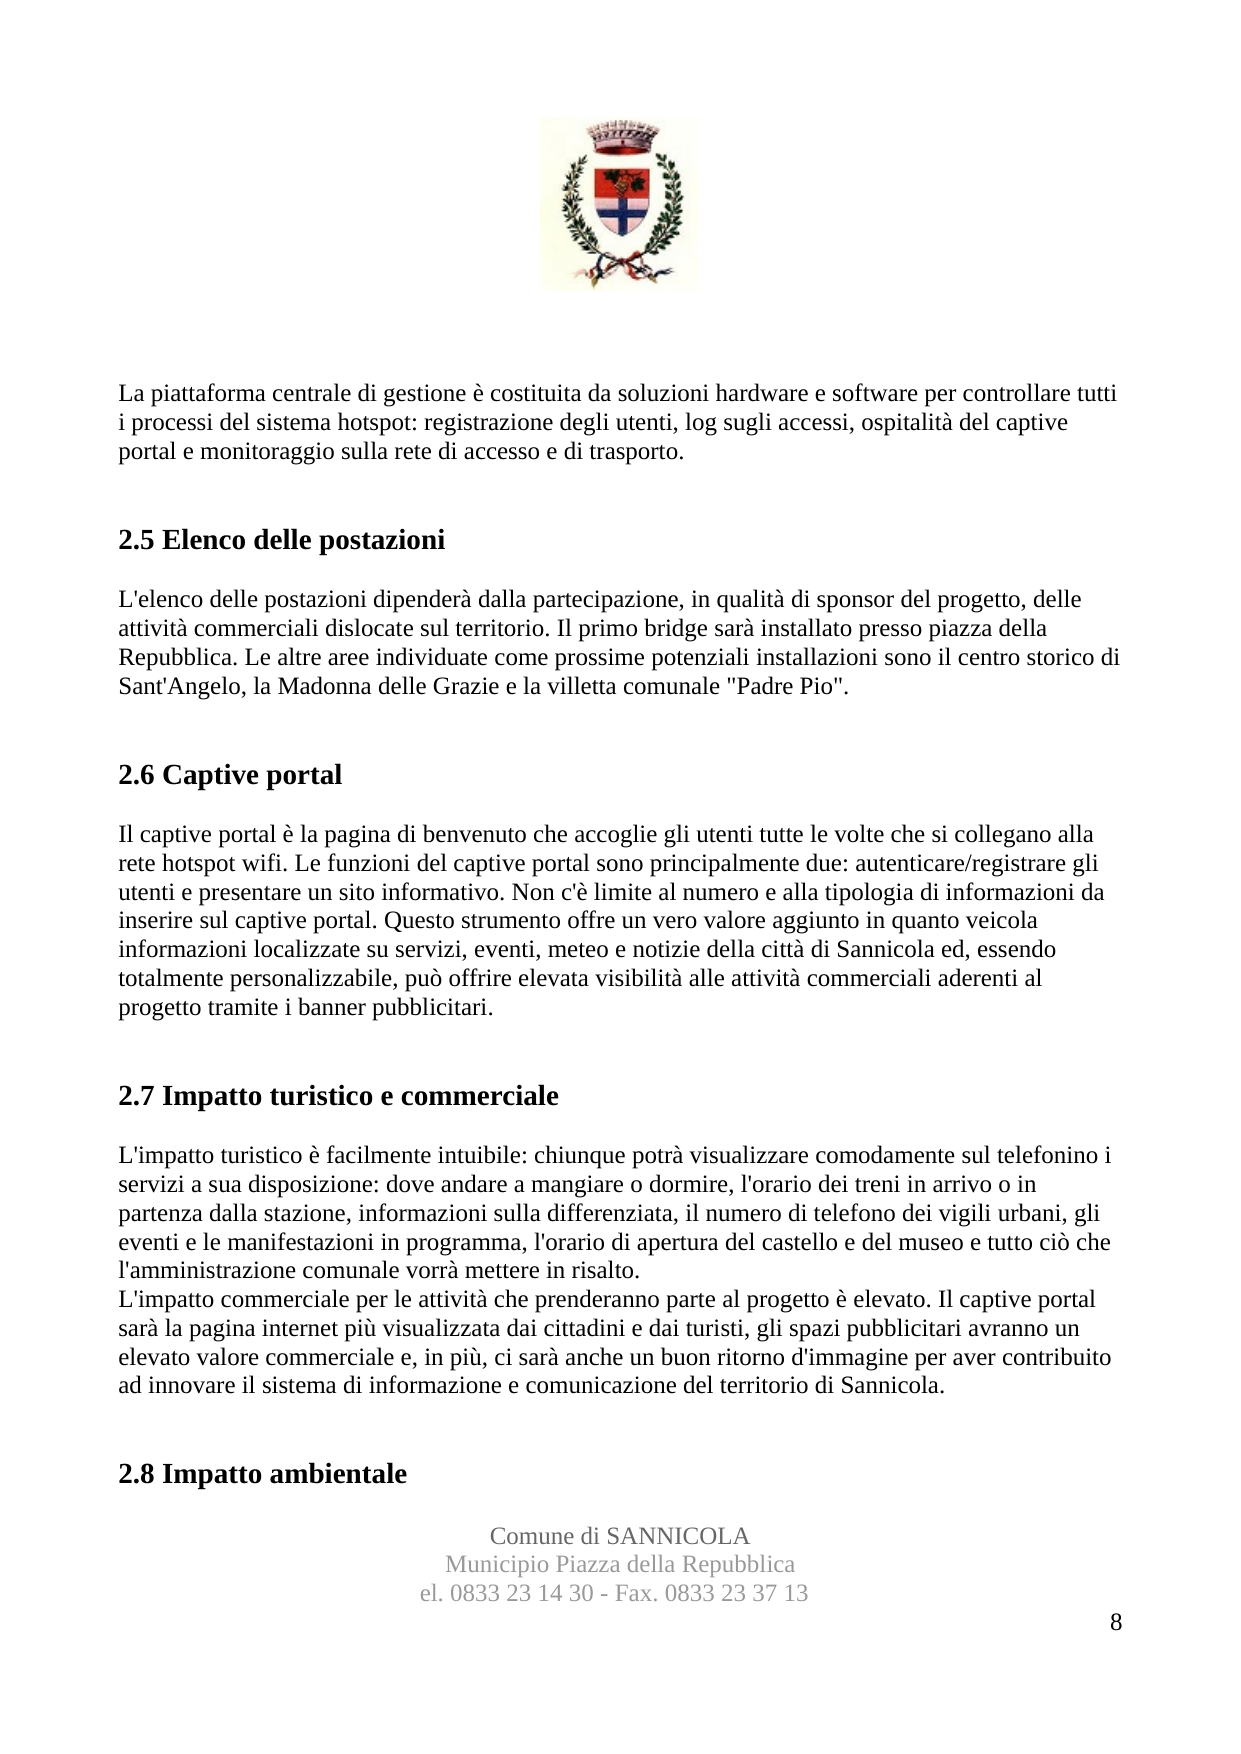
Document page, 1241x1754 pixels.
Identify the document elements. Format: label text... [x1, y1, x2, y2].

text L'elenco delle postazioni dipenderà dalla partecipazione, in qualità di sponsor del progetto, delle attività commerciali dislocate sul territorio. Il primo bridge sarà installato presso piazza della Repubblica. Le altre aree individuate come prossime potenziali installazioni sono il centro storico di Sant'Angelo, la Madonna delle Grazie e la villetta comunale "Padre Pio". [118, 584, 1122, 699]
picture [540, 117, 700, 291]
text 2.7 Impatto turistico e commerciale [118, 1078, 1122, 1112]
text La piattaforma centrale di gestione è costituita da soluzioni hardware e software per controllare tutti i processi del sistema hotspot: registrazione degli utenti, log sugli accessi, ospitalità del captive portal e monitoraggio sulla rete di accesso e di trasporto. [118, 378, 1122, 465]
text 2.8 Impatto ambientale [118, 1457, 1122, 1490]
text Il captive portal è la pagina di benvenuto che accoglie gli utenti tutte le volte che si collegano alla rete hotspot wifi. Le funzioni del captive portal sono principalmente due: autenticare/registrare gli utenti e presentare un sito informativo. Non c'è limite al numero e alla tipologia di informazioni da inserire sul captive portal. Questo strumento offre un vero valore aggiunto in quanto veicola informazioni localizzate su servizi, eventi, meteo e notizie della città di Sannicola ed, essendo totalmente personalizzabile, può offrire elevata visibilità alle attività commerciali aderenti al progetto tramite i banner pubblicitari. [118, 819, 1122, 1021]
text L'impatto turistico è facilmente intuibile: chiunque potrà visualizzare comodamente sul telefonino i servizi a sua disposizione: dove andare a mangiare o dormire, l'orario dei treni in arrivo o in partenza dalla stazione, informazioni sulla differenziata, il numero di telefono dei vigili urbani, gli eventi e le manifestazioni in programma, l'orario di apertura del castello e del museo e tutto ciò che l'amministrazione comunale vorrà mettere in risalto. L'impatto commerciale per le attività che prenderanno parte al progetto è elevato. Il captive portal sarà la pagina internet più visualizzata dai cittadini e dai turisti, gli spazi pubblicitari avranno un elevato valore commerciale e, in più, ci sarà anche un buon ritorno d'immagine per aver contribuito ad innovare il sistema di informazione e comunicazione del territorio di Sannicola. [118, 1140, 1122, 1399]
text 2.5 Elenco delle postazioni [118, 522, 1122, 556]
text 2.6 Captive portal [118, 757, 1122, 791]
